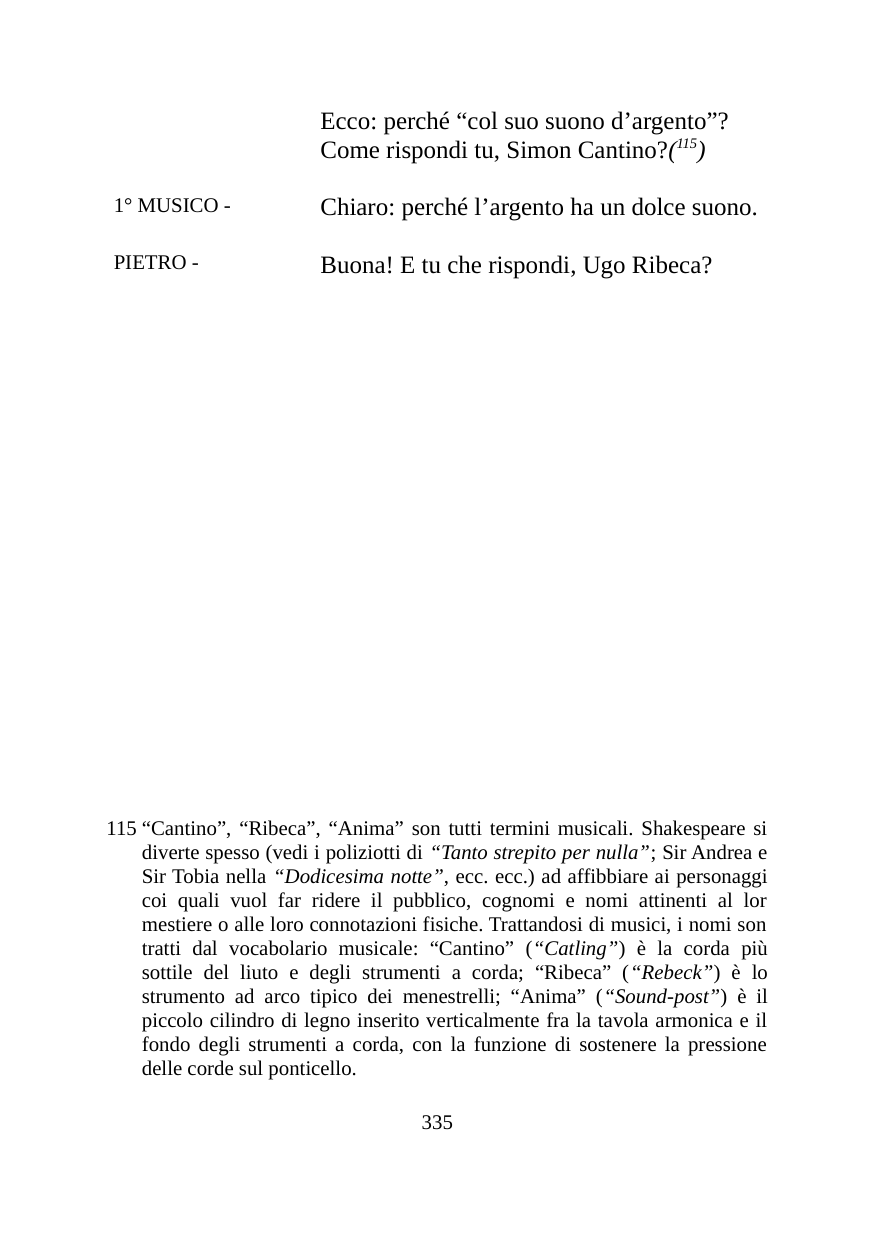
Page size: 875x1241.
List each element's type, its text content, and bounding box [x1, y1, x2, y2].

table_cell PIETRO - [106, 250, 313, 307]
table_cell Chiaro: perché l’argento ha un dolce suono. [313, 193, 768, 250]
table_cell Buona! E tu che rispondi, Ugo Ribeca? [313, 250, 768, 307]
table_cell 1° MUSICO - [106, 193, 313, 250]
table_cell [106, 106, 313, 192]
table_cell Ecco: perché “col suo suono d’argento”? Come rispondi tu, Simon Cantino?() [313, 106, 768, 192]
